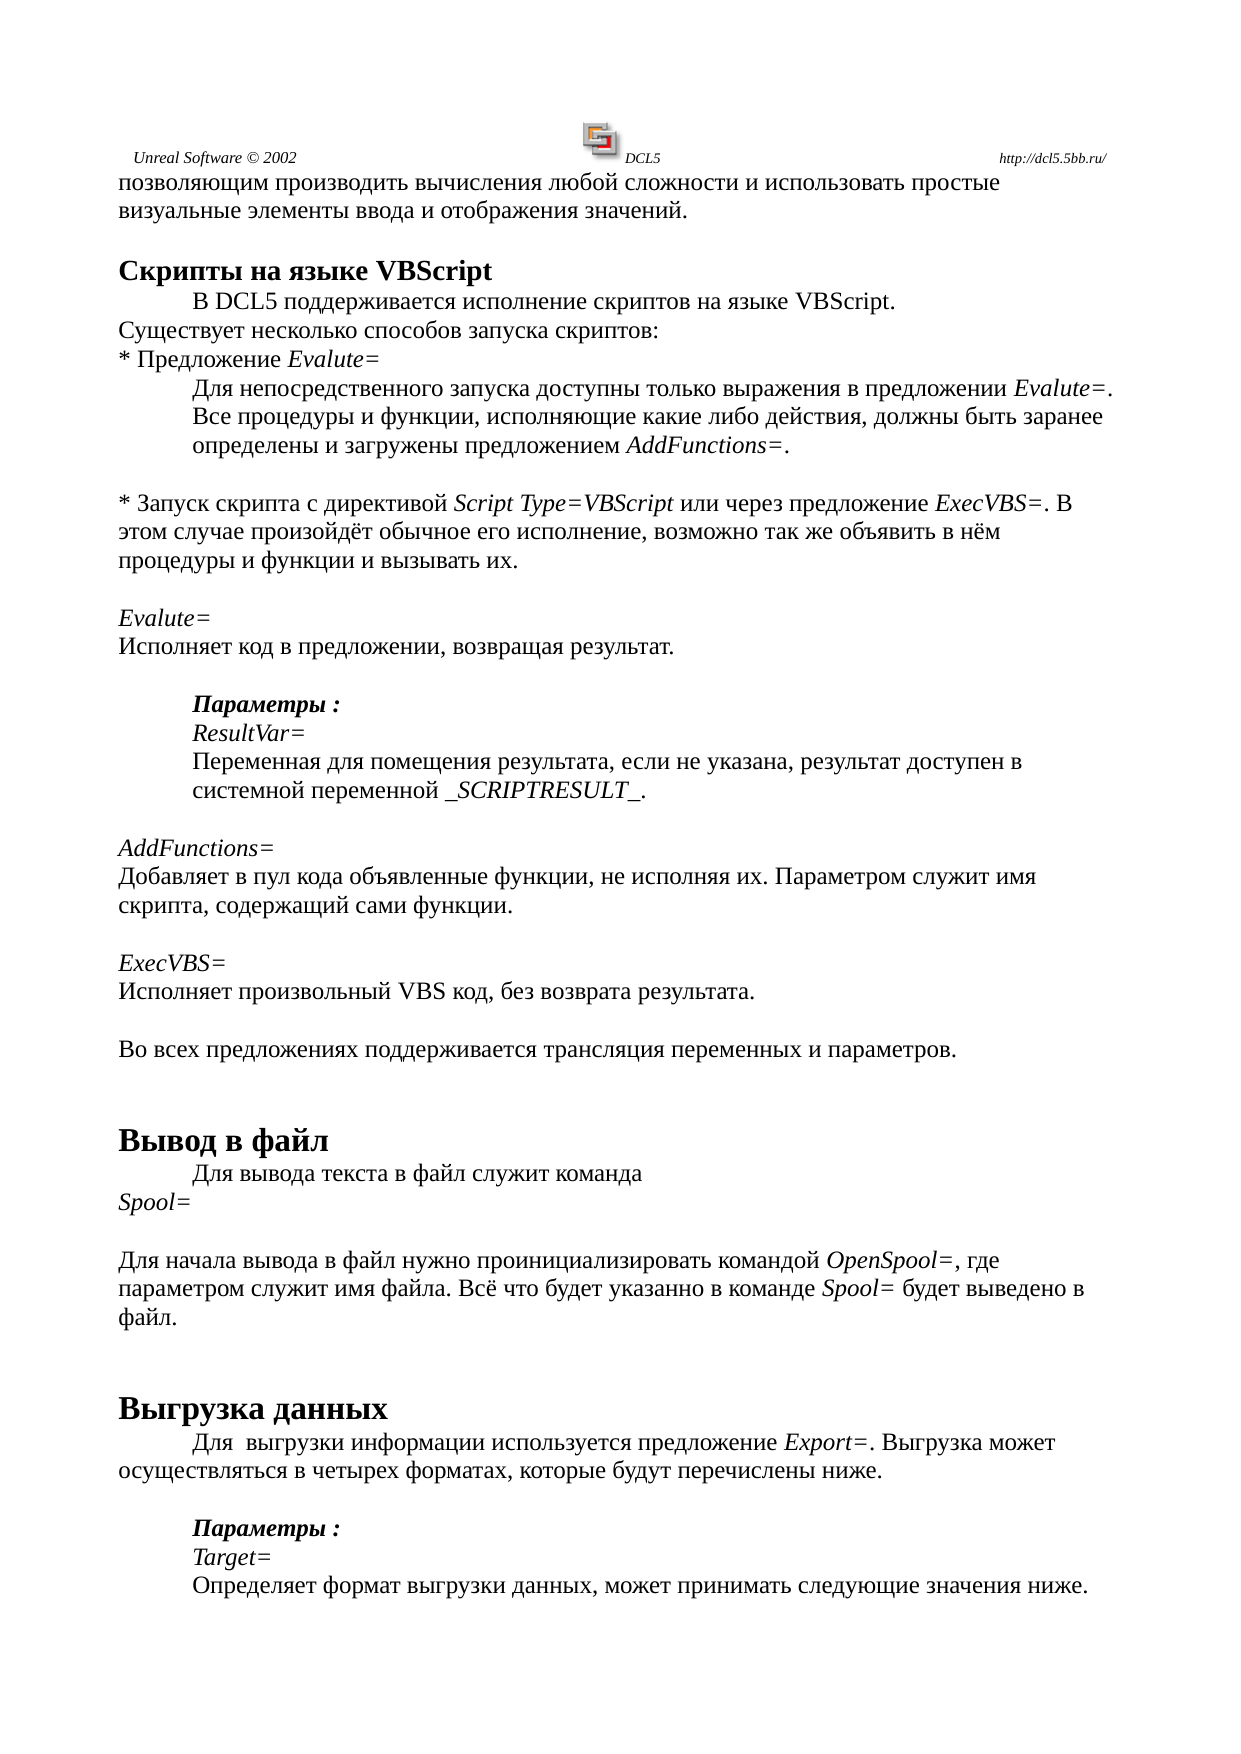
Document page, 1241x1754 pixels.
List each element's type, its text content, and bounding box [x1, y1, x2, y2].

picture [579, 118, 625, 164]
text Добавляет в пул кода объявленные функции, не исполняя их. Параметром служит имя скрипта, содержащий сами функции. [118, 861, 1122, 919]
text Во всех предложениях поддерживается трансляция переменных и параметров. [118, 1034, 1122, 1063]
text Скрипты на языке VBScript [118, 253, 1122, 286]
text Существует несколько способов запуска скриптов: [118, 315, 1122, 344]
text Для начала вывода в файл нужно проинициализировать командой OpenSpool=, где параметром служит имя файла. Всё что будет указанно в команде Spool= будет выведено в файл. [118, 1245, 1122, 1331]
text Исполняет код в предложении, возвращая результат. [118, 631, 1122, 660]
text Вывод в файл [118, 1120, 1122, 1158]
text Spool= [118, 1187, 1122, 1216]
text Для вывода текста в файл служит команда [118, 1158, 1122, 1187]
text позволяющим производить вычисления любой сложности и использовать простые визуальные элементы ввода и отображения значений. [118, 167, 1122, 224]
text Определяет формат выгрузки данных, может принимать следующие значения ниже. [118, 1571, 1122, 1599]
text Для выгрузки информации используется предложение Export=. Выгрузка может осуществляться в четырех форматах, которые будут перечислены ниже. [118, 1427, 1122, 1484]
text Выгрузка данных [118, 1388, 1122, 1427]
text ExecVBS= [118, 948, 1122, 976]
text ResultVar= [118, 718, 1122, 746]
text Evalute= [118, 603, 1122, 631]
text AddFunctions= [118, 833, 1122, 861]
text В DCL5 поддерживается исполнение скриптов на языке VBScript. [118, 286, 1122, 315]
text Переменная для помещения результата, если не указана, результат доступен в [118, 746, 1122, 775]
text Target= [118, 1542, 1122, 1571]
text * Предложение Evalute= [118, 344, 1122, 373]
text * Запуск скрипта с директивой Script Type=VBScript или через предложение ExecVBS=. В этом случае произойдёт обычное его исполнение, возможно так же объявить в нём процедуры и функции и вызывать их. [118, 488, 1122, 574]
text Параметры : [118, 1513, 1122, 1542]
text Параметры : [118, 689, 1122, 718]
text Исполняет произвольный VBS код, без возврата результата. [118, 976, 1122, 1005]
text системной переменной _SCRIPTRESULT_. [118, 775, 1122, 804]
text Для непосредственного запуска доступны только выражения в предложении Evalute=. Все процедуры и функции, исполняющие какие либо действия, должны быть заранее определены и загружены предложением AddFunctions=. [118, 373, 1122, 459]
